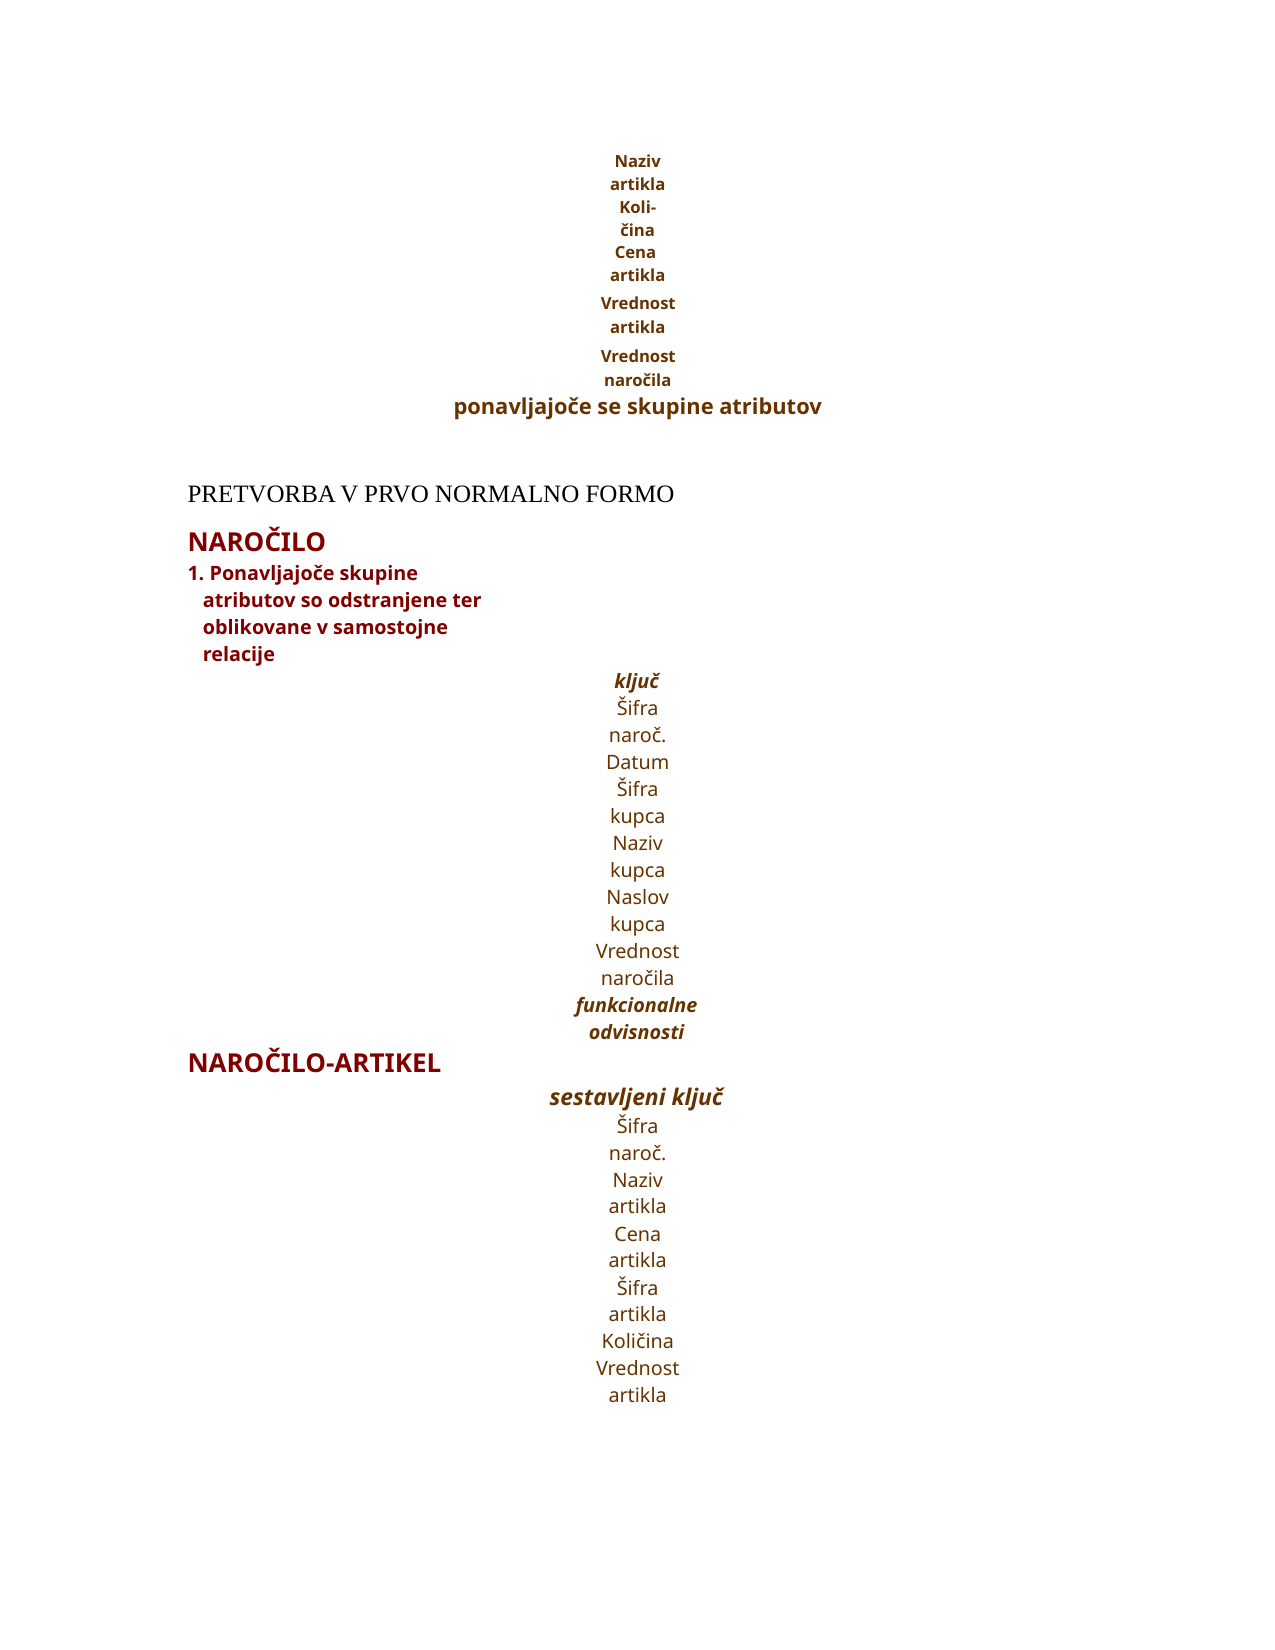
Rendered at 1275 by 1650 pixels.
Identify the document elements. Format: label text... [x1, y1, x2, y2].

text sestavljeni ključ [187, 1081, 1088, 1112]
text Cena [187, 241, 1088, 263]
text Naslov [187, 883, 1088, 910]
text oblikovane v samostojne [187, 613, 1088, 640]
text artikla [187, 173, 1088, 195]
text Naziv [187, 1166, 1088, 1193]
text Vrednost [187, 1355, 1088, 1382]
text Šifra [187, 1274, 1088, 1301]
text artikla [187, 263, 1088, 286]
text NAROČILO-ARTIKEL [187, 1045, 1088, 1081]
text 1. Ponavljajoče skupine [187, 559, 1088, 586]
text naročila [187, 368, 1088, 391]
text kupca [187, 910, 1088, 937]
text Naziv [187, 829, 1088, 856]
text Šifra [187, 775, 1088, 802]
text naroč. [187, 1139, 1088, 1166]
text Datum [187, 748, 1088, 775]
text kupca [187, 802, 1088, 829]
text kupca [187, 856, 1088, 883]
text Koli- [187, 195, 1088, 218]
text Vrednost [187, 339, 1088, 368]
text Šifra [187, 694, 1088, 721]
text atributov so odstranjene ter [187, 586, 1088, 613]
text odvisnosti [187, 1018, 1088, 1045]
text artikla [187, 1382, 1088, 1409]
text ponavljajoče se skupine atributov [187, 391, 1088, 421]
text relacije [187, 640, 1088, 667]
text naroč. [187, 721, 1088, 748]
text naročila [187, 964, 1088, 991]
text čina [187, 218, 1088, 241]
text funkcionalne [187, 991, 1088, 1018]
text Šifra [187, 1112, 1088, 1139]
text ključ [187, 667, 1088, 694]
text Vrednost [187, 937, 1088, 964]
text Količina [187, 1328, 1088, 1355]
text artikla [187, 1301, 1088, 1328]
text PRETVORBA V PRVO NORMALNO FORMO [187, 479, 1088, 508]
text Naziv [187, 150, 1088, 173]
text artikla [187, 1193, 1088, 1220]
text Vrednost [187, 286, 1088, 316]
text Cena [187, 1220, 1088, 1247]
text artikla [187, 1247, 1088, 1274]
text artikla [187, 316, 1088, 339]
text NAROČILO [187, 524, 1088, 559]
